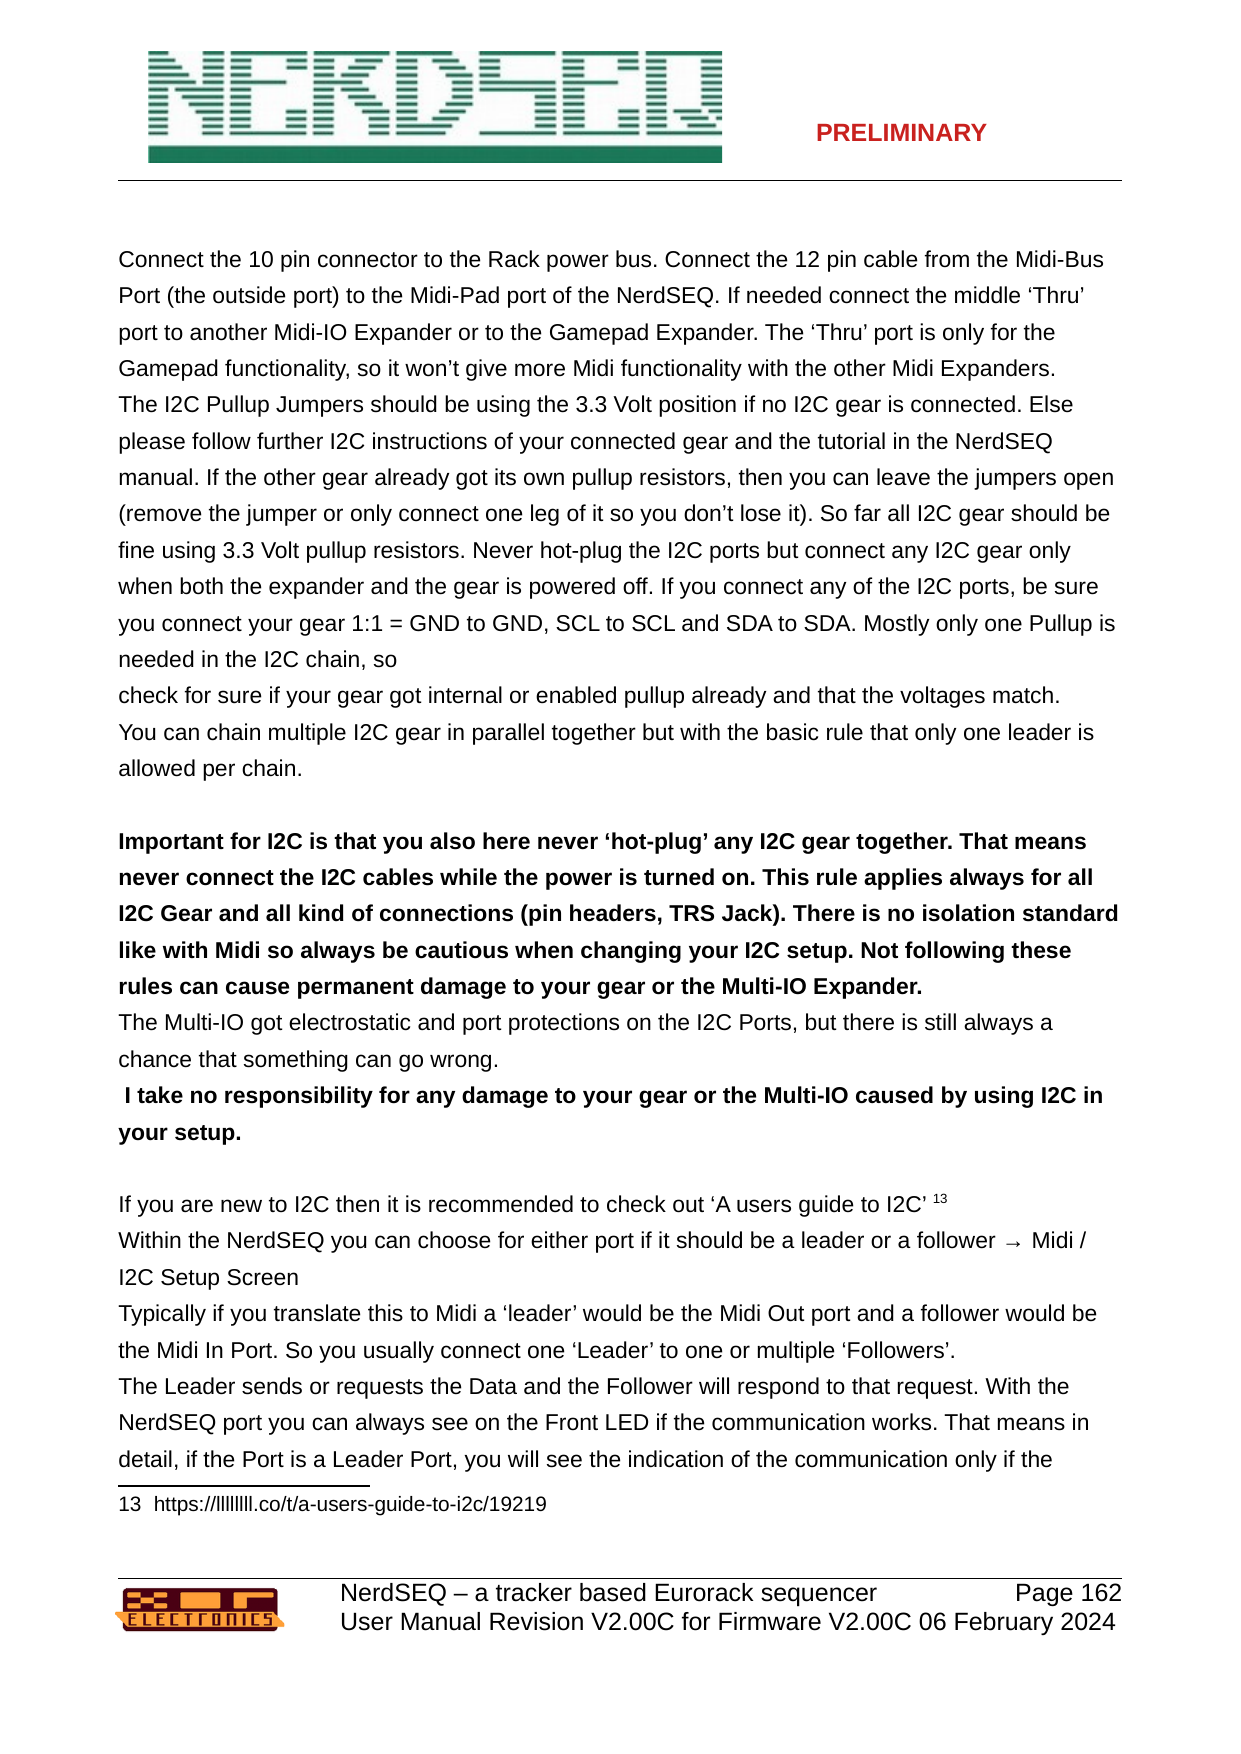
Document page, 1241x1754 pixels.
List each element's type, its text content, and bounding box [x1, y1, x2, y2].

text If you are new to I2C then it is recommended to check out ‘A users guide to I2C’ [118, 1191, 1122, 1217]
text https://llllllll.co/t/a-users-guide-to-i2c/19219 [118, 1492, 1122, 1516]
text I take no responsibility for any damage to your gear or the Multi-IO caused by using I2C in your setup. [118, 1082, 1122, 1145]
text Important for I2C is that you also here never ‘hot-plug’ any I2C gear together. That means never connect the I2C cables while the power is turned on. This rule applies always for all I2C Gear and all kind of connections (pin headers, TRS Jack). There is no isolation standard like with Midi so always be cautious when changing your I2C setup. Not following these rules can cause permanent damage to your gear or the Multi-IO Expander. The Multi-IO got electrostatic and port protections on the I2C Ports, but there is still always a chance that something can go wrong. [118, 828, 1122, 1072]
picture [148, 51, 723, 163]
text Within the NerdSEQ you can choose for either port if it should be a leader or a follower → Midi / I2C Setup Screen [118, 1227, 1122, 1290]
text Typically if you translate this to Midi a ‘leader’ would be the Midi Out port and a follower would be the Midi In Port. So you usually connect one ‘Leader’ to one or multiple ‘Followers’. The Leader sends or requests the Data and the Follower will respond to that request. With the NerdSEQ port you can always see on the Front LED if the communication works. That means in detail, if the Port is a Leader Port, you will see the indication of the communication only if the [118, 1300, 1122, 1472]
text The I2C Pullup Jumpers should be using the 3.3 Volt position if no I2C gear is connected. Else please follow further I2C instructions of your connected gear and the tutorial in the NerdSEQ manual. If the other gear already got its own pullup resistors, then you can leave the jumpers open (remove the jumper or only connect one leg of it so you don’t lose it). So far all I2C gear should be fine using 3.3 Volt pullup resistors. Never hot-plug the I2C ports but connect any I2C gear only when both the expander and the gear is powered off. If you connect any of the I2C ports, be sure you connect your gear 1:1 = GND to GND, SCL to SCL and SDA to SDA. Mostly only one Pullup is needed in the I2C chain, so [118, 391, 1122, 672]
picture [115, 1584, 285, 1634]
text check for sure if your gear got internal or enabled pullup already and that the voltages match. [118, 682, 1122, 708]
text Connect the 10 pin connector to the Rack power bus. Connect the 12 pin cable from the Midi-Bus Port (the outside port) to the Midi-Pad port of the NerdSEQ. If needed connect the middle ‘Thru’ port to another Midi-IO Expander or to the Gamepad Expander. The ‘Thru’ port is only for the Gamepad functionality, so it won’t give more Midi functionality with the other Midi Expanders. [118, 246, 1122, 381]
text You can chain multiple I2C gear in parallel together but with the basic rule that only one leader is allowed per chain. [118, 718, 1122, 781]
